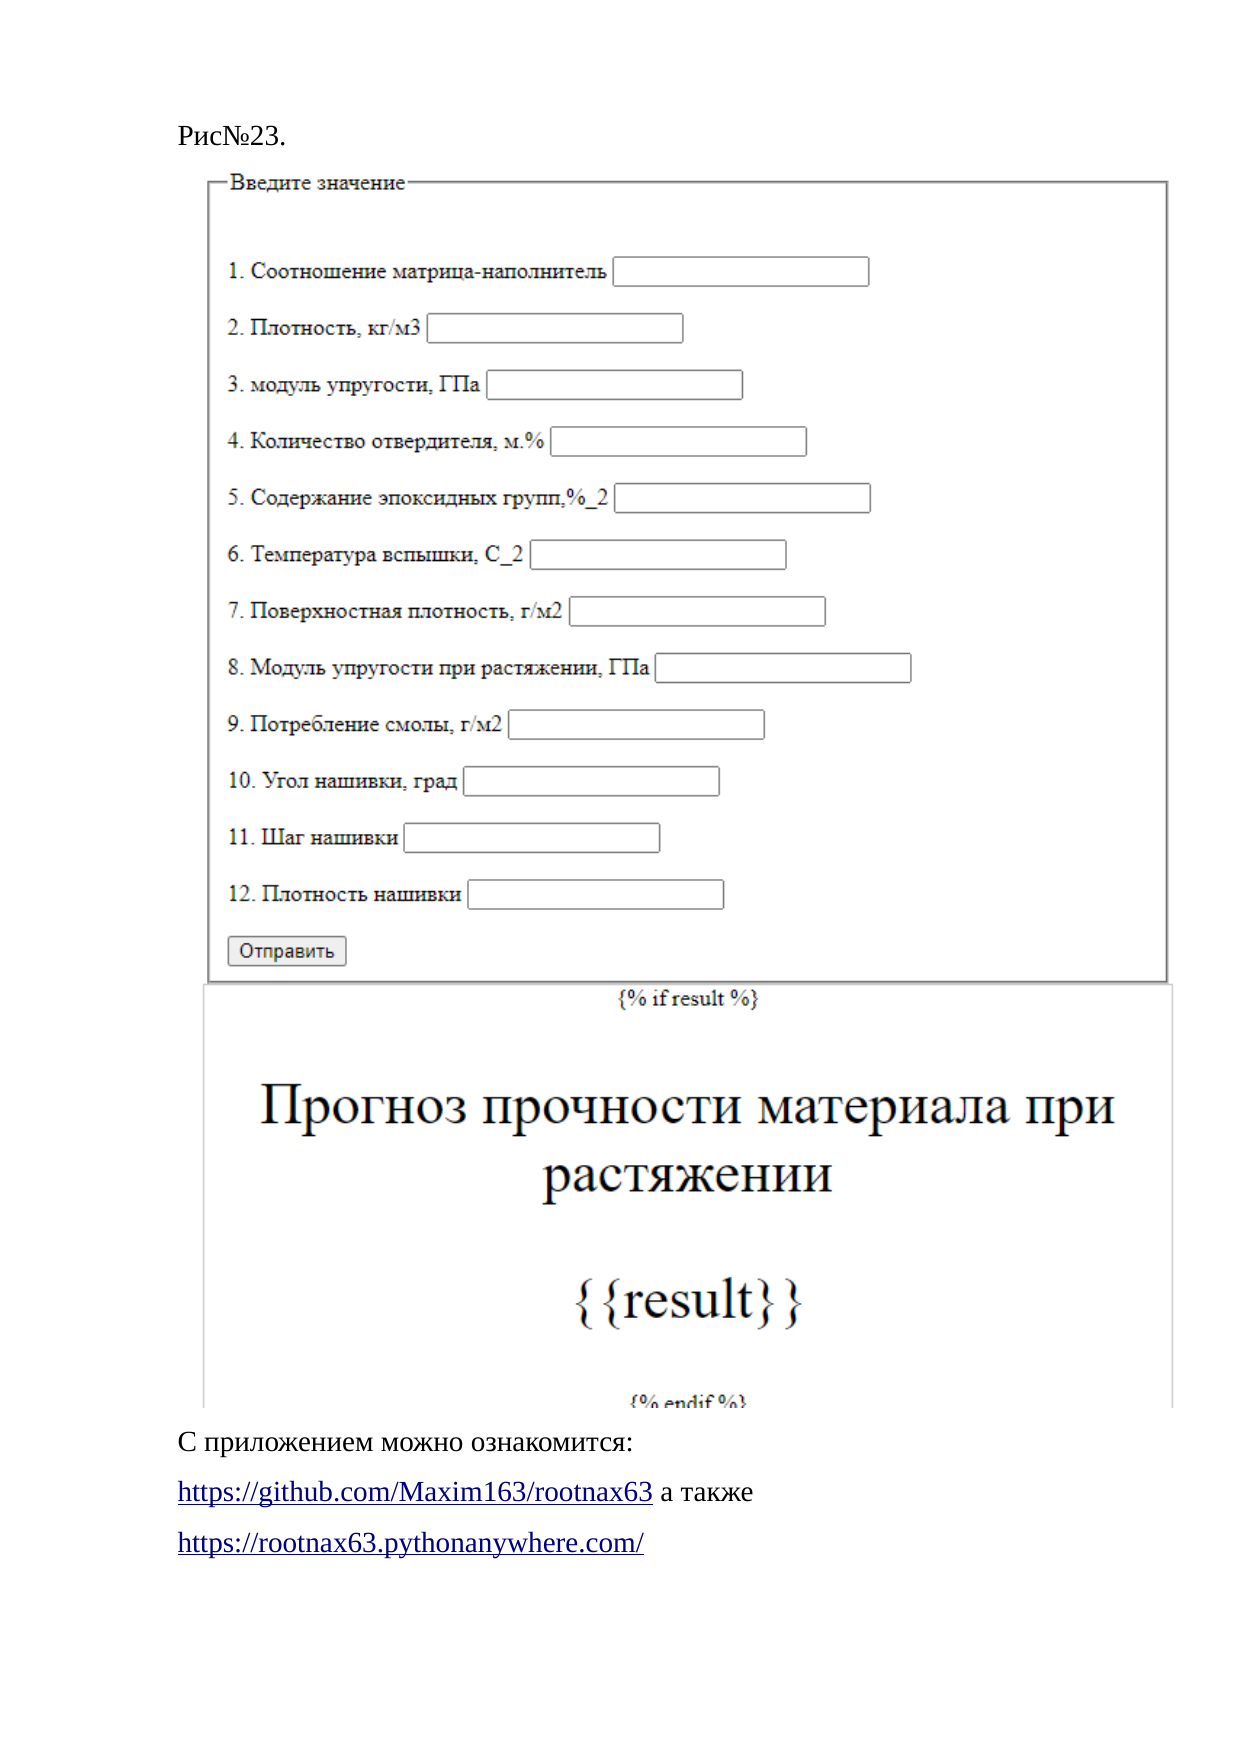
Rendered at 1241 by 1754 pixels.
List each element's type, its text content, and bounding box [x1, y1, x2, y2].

text https://rootnax63.pythonanywhere.com/ [177, 1525, 1181, 1558]
text Рис№23. [177, 118, 1181, 152]
text https://github.com/Maxim163/rootnax63 а также [177, 1474, 1181, 1508]
picture [177, 168, 1182, 1408]
text С приложением можно ознакомится: [177, 1408, 1181, 1458]
